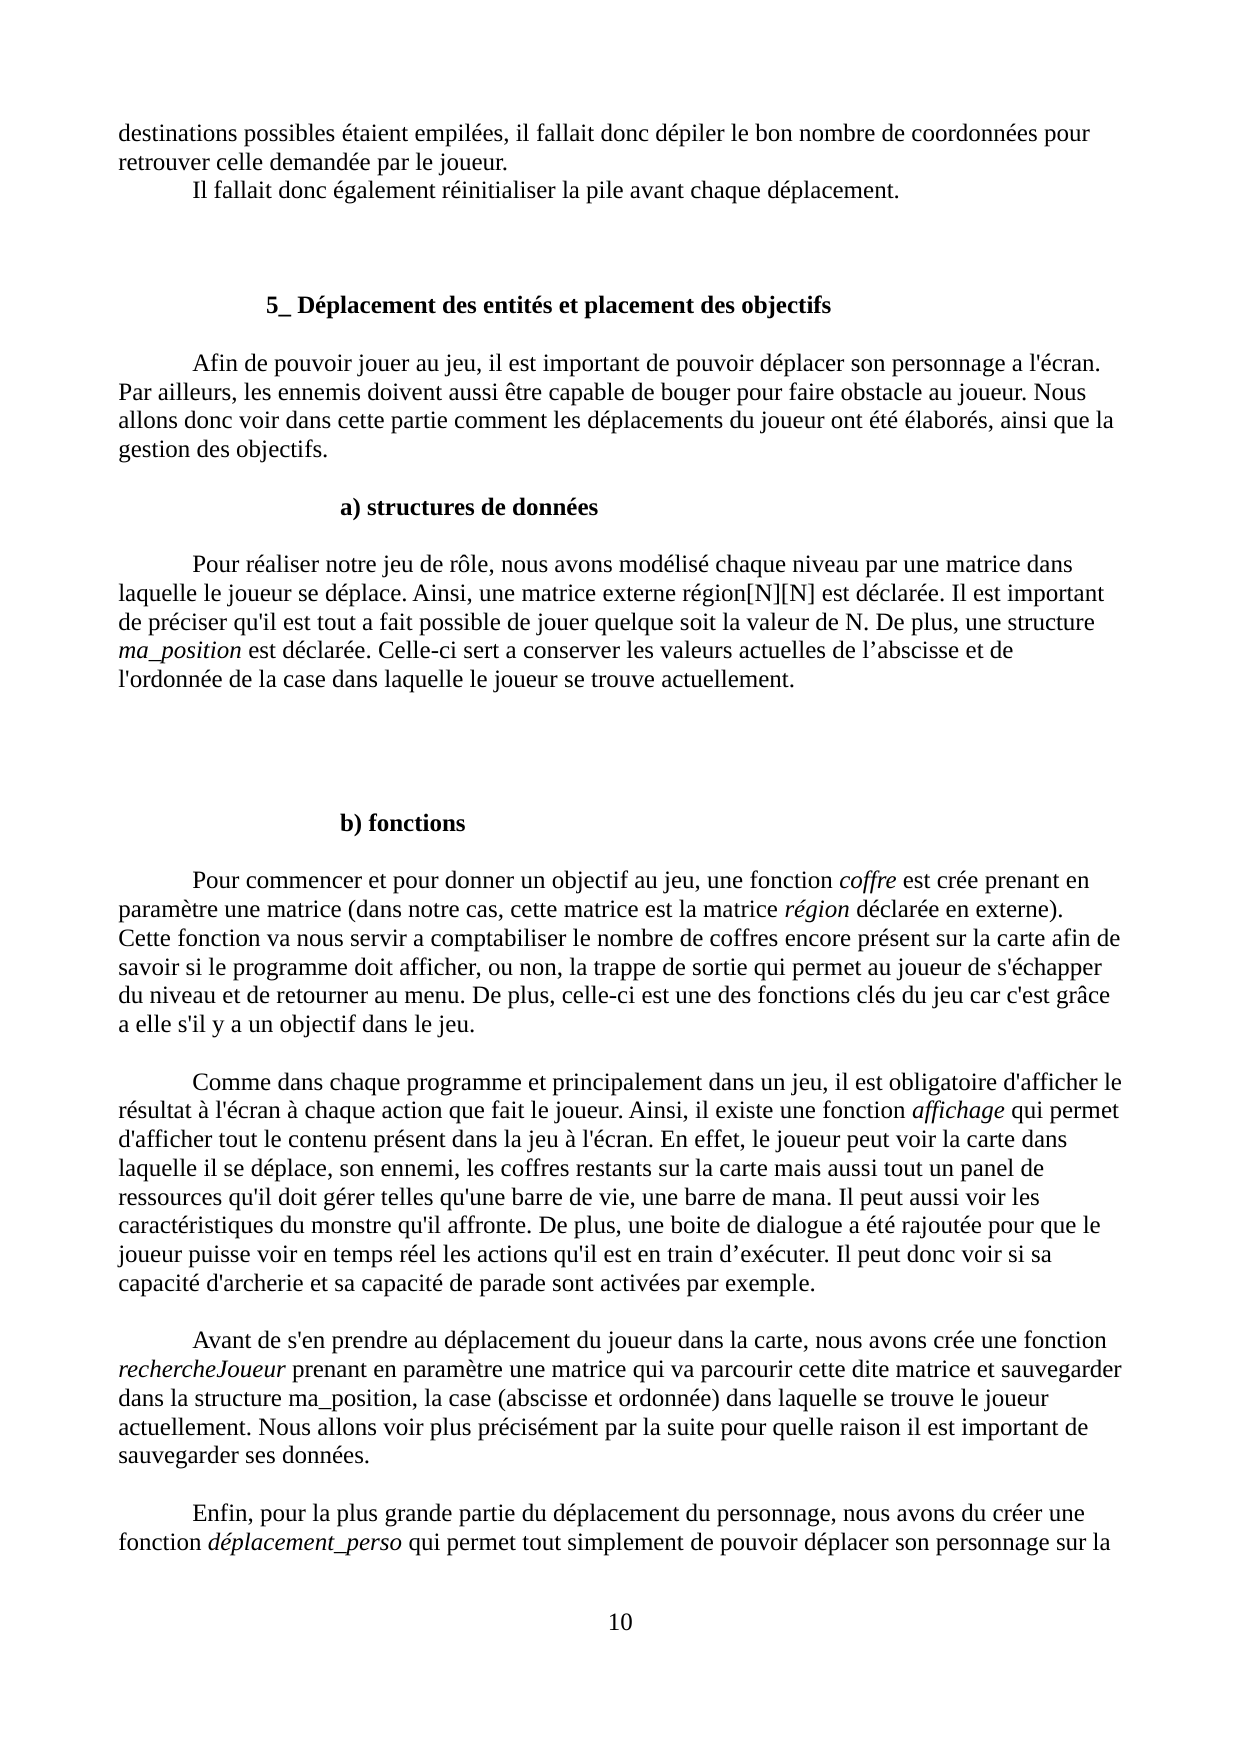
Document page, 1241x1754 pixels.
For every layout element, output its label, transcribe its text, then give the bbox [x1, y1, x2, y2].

text Pour réaliser notre jeu de rôle, nous avons modélisé chaque niveau par une matrice dans laquelle le joueur se déplace. Ainsi, une matrice externe région[N][N] est déclarée. Il est important de préciser qu'il est tout a fait possible de jouer quelque soit la valeur de N. De plus, une structure ma_position est déclarée. Celle-ci sert a conserver les valeurs actuelles de l’abscisse et de l'ordonnée de la case dans laquelle le joueur se trouve actuellement. [118, 549, 1122, 693]
text Pour commencer et pour donner un objectif au jeu, une fonction coffre est crée prenant en paramètre une matrice (dans notre cas, cette matrice est la matrice région déclarée en externe). Cette fonction va nous servir a comptabiliser le nombre de coffres encore présent sur la carte afin de savoir si le programme doit afficher, ou non, la trappe de sortie qui permet au joueur de s'échapper du niveau et de retourner au menu. De plus, celle-ci est une des fonctions clés du jeu car c'est grâce a elle s'il y a un objectif dans le jeu. [118, 866, 1122, 1038]
text destinations possibles étaient empilées, il fallait donc dépiler le bon nombre de coordonnées pour retrouver celle demandée par le joueur. [118, 118, 1122, 176]
text Avant de s'en prendre au déplacement du joueur dans la carte, nous avons crée une fonction rechercheJoueur prenant en paramètre une matrice qui va parcourir cette dite matrice et sauvegarder dans la structure ma_position, la case (abscisse et ordonnée) dans laquelle se trouve le joueur actuellement. Nous allons voir plus précisément par la suite pour quelle raison il est important de sauvegarder ses données. [118, 1326, 1122, 1469]
text Comme dans chaque programme et principalement dans un jeu, il est obligatoire d'afficher le résultat à l'écran à chaque action que fait le joueur. Ainsi, il existe une fonction affichage qui permet d'afficher tout le contenu présent dans la jeu à l'écran. En effet, le joueur peut voir la carte dans laquelle il se déplace, son ennemi, les coffres restants sur la carte mais aussi tout un panel de ressources qu'il doit gérer telles qu'une barre de vie, une barre de mana. Il peut aussi voir les caractéristiques du monstre qu'il affronte. De plus, une boite de dialogue a été rajoutée pour que le joueur puisse voir en temps réel les actions qu'il est en train d’exécuter. Il peut donc voir si sa capacité d'archerie et sa capacité de parade sont activées par exemple. [118, 1067, 1122, 1297]
text Enfin, pour la plus grande partie du déplacement du personnage, nous avons du créer une fonction déplacement_perso qui permet tout simplement de pouvoir déplacer son personnage sur la [118, 1498, 1122, 1556]
text Afin de pouvoir jouer au jeu, il est important de pouvoir déplacer son personnage a l'écran. Par ailleurs, les ennemis doivent aussi être capable de bouger pour faire obstacle au joueur. Nous allons donc voir dans cette partie comment les déplacements du joueur ont été élaborés, ainsi que la gestion des objectifs. [118, 348, 1122, 463]
text a) structures de données [118, 492, 1122, 521]
text b) fonctions [118, 808, 1122, 837]
text 5_ Déplacement des entités et placement des objectifs [118, 291, 1122, 319]
text Il fallait donc également réinitialiser la pile avant chaque déplacement. [118, 176, 1122, 204]
